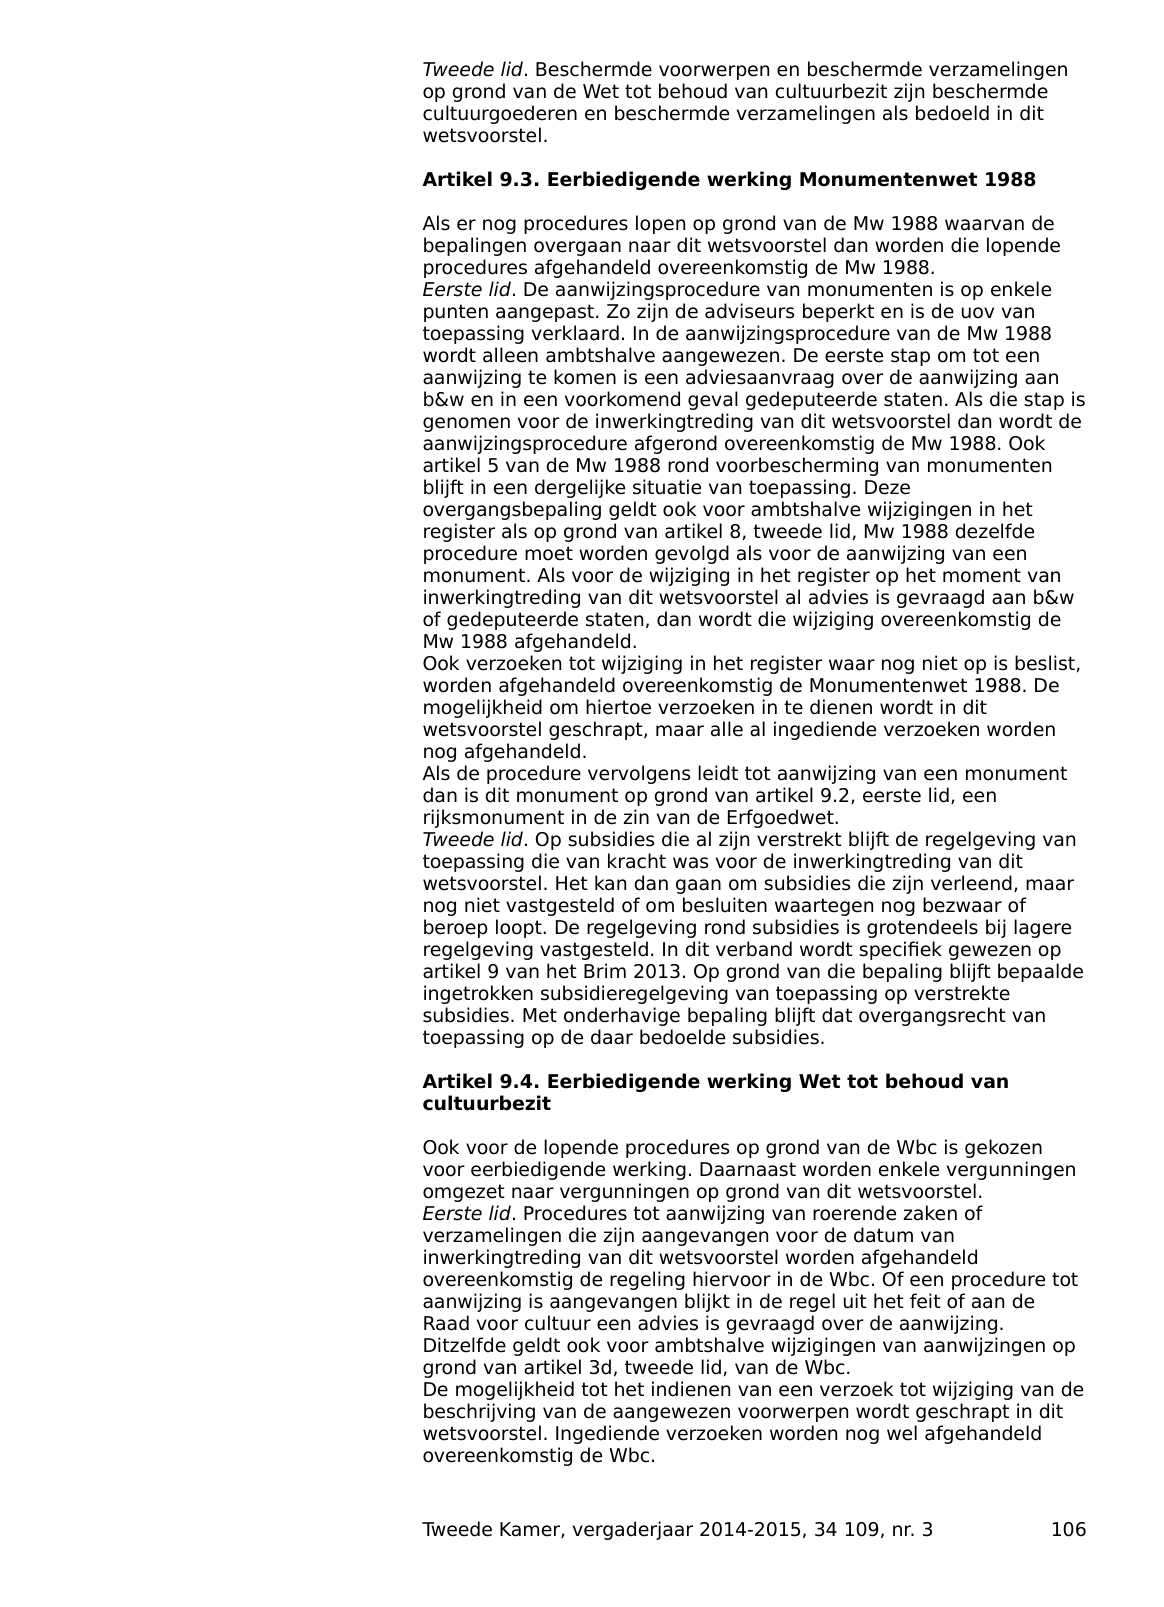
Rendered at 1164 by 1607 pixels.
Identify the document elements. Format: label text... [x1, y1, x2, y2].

text Als de procedure vervolgens leidt tot aanwijzing van een monument dan is dit monument op grond van artikel 9.2, eerste lid, een rijksmonument in de zin van de Erfgoedwet. [422, 763, 1087, 829]
text Eerste lid. Procedures tot aanwijzing van roerende zaken of verzamelingen die zijn aangevangen voor de datum van inwerkingtreding van dit wetsvoorstel worden afgehandeld overeenkomstig de regeling hiervoor in de Wbc. Of een procedure tot aanwijzing is aangevangen blijkt in de regel uit het feit of aan de Raad voor cultuur een advies is gevraagd over de aanwijzing. Ditzelfde geldt ook voor ambtshalve wijzigingen van aanwijzingen op grond van artikel 3d, tweede lid, van de Wbc. [422, 1203, 1087, 1379]
subtitle Artikel 9.4. Eerbiedigende werking Wet tot behoud van cultuurbezit [422, 1071, 1087, 1115]
text Ook voor de lopende procedures op grond van de Wbc is gekozen voor eerbiedigende werking. Daarnaast worden enkele vergunningen omgezet naar vergunningen op grond van dit wetsvoorstel. [422, 1137, 1087, 1203]
text Ook verzoeken tot wijziging in het register waar nog niet op is beslist, worden afgehandeld overeenkomstig de Monumentenwet 1988. De mogelijkheid om hiertoe verzoeken in te dienen wordt in dit wetsvoorstel geschrapt, maar alle al ingediende verzoeken worden nog afgehandeld. [422, 653, 1087, 763]
text Als er nog procedures lopen op grond van de Mw 1988 waarvan de bepalingen overgaan naar dit wetsvoorstel dan worden die lopende procedures afgehandeld overeenkomstig de Mw 1988. [422, 213, 1087, 279]
text Tweede lid. Op subsidies die al zijn verstrekt blijft de regelgeving van toepassing die van kracht was voor de inwerkingtreding van dit wetsvoorstel. Het kan dan gaan om subsidies die zijn verleend, maar nog niet vastgesteld of om besluiten waartegen nog bezwaar of beroep loopt. De regelgeving rond subsidies is grotendeels bij lagere regelgeving vastgesteld. In dit verband wordt specifiek gewezen op artikel 9 van het Brim 2013. Op grond van die bepaling blijft bepaalde ingetrokken subsidieregelgeving van toepassing op verstrekte subsidies. Met onderhavige bepaling blijft dat overgangsrecht van toepassing op de daar bedoelde subsidies. [422, 829, 1087, 1048]
text De mogelijkheid tot het indienen van een verzoek tot wijziging van de beschrijving van de aangewezen voorwerpen wordt geschrapt in dit wetsvoorstel. Ingediende verzoeken worden nog wel afgehandeld overeenkomstig de Wbc. [422, 1379, 1087, 1467]
subtitle Artikel 9.3. Eerbiedigende werking Monumentenwet 1988 [422, 169, 1087, 191]
text Eerste lid. De aanwijzingsprocedure van monumenten is op enkele punten aangepast. Zo zijn de adviseurs beperkt en is de uov van toepassing verklaard. In de aanwijzingsprocedure van de Mw 1988 wordt alleen ambtshalve aangewezen. De eerste stap om tot een aanwijzing te komen is een adviesaanvraag over de aanwijzing aan b&w en in een voorkomend geval gedeputeerde staten. Als die stap is genomen voor de inwerkingtreding van dit wetsvoorstel dan wordt de aanwijzingsprocedure afgerond overeenkomstig de Mw 1988. Ook artikel 5 van de Mw 1988 rond voorbescherming van monumenten blijft in een dergelijke situatie van toepassing. Deze overgangsbepaling geldt ook voor ambtshalve wijzigingen in het register als op grond van artikel 8, tweede lid, Mw 1988 dezelfde procedure moet worden gevolgd als voor de aanwijzing van een monument. Als voor de wijziging in het register op het moment van inwerkingtreding van dit wetsvoorstel al advies is gevraagd aan b&w of gedeputeerde staten, dan wordt die wijziging overeenkomstig de Mw 1988 afgehandeld. [422, 279, 1087, 653]
text Tweede lid. Beschermde voorwerpen en beschermde verzamelingen op grond van de Wet tot behoud van cultuurbezit zijn beschermde cultuurgoederen en beschermde verzamelingen als bedoeld in dit wetsvoorstel. [422, 59, 1087, 147]
